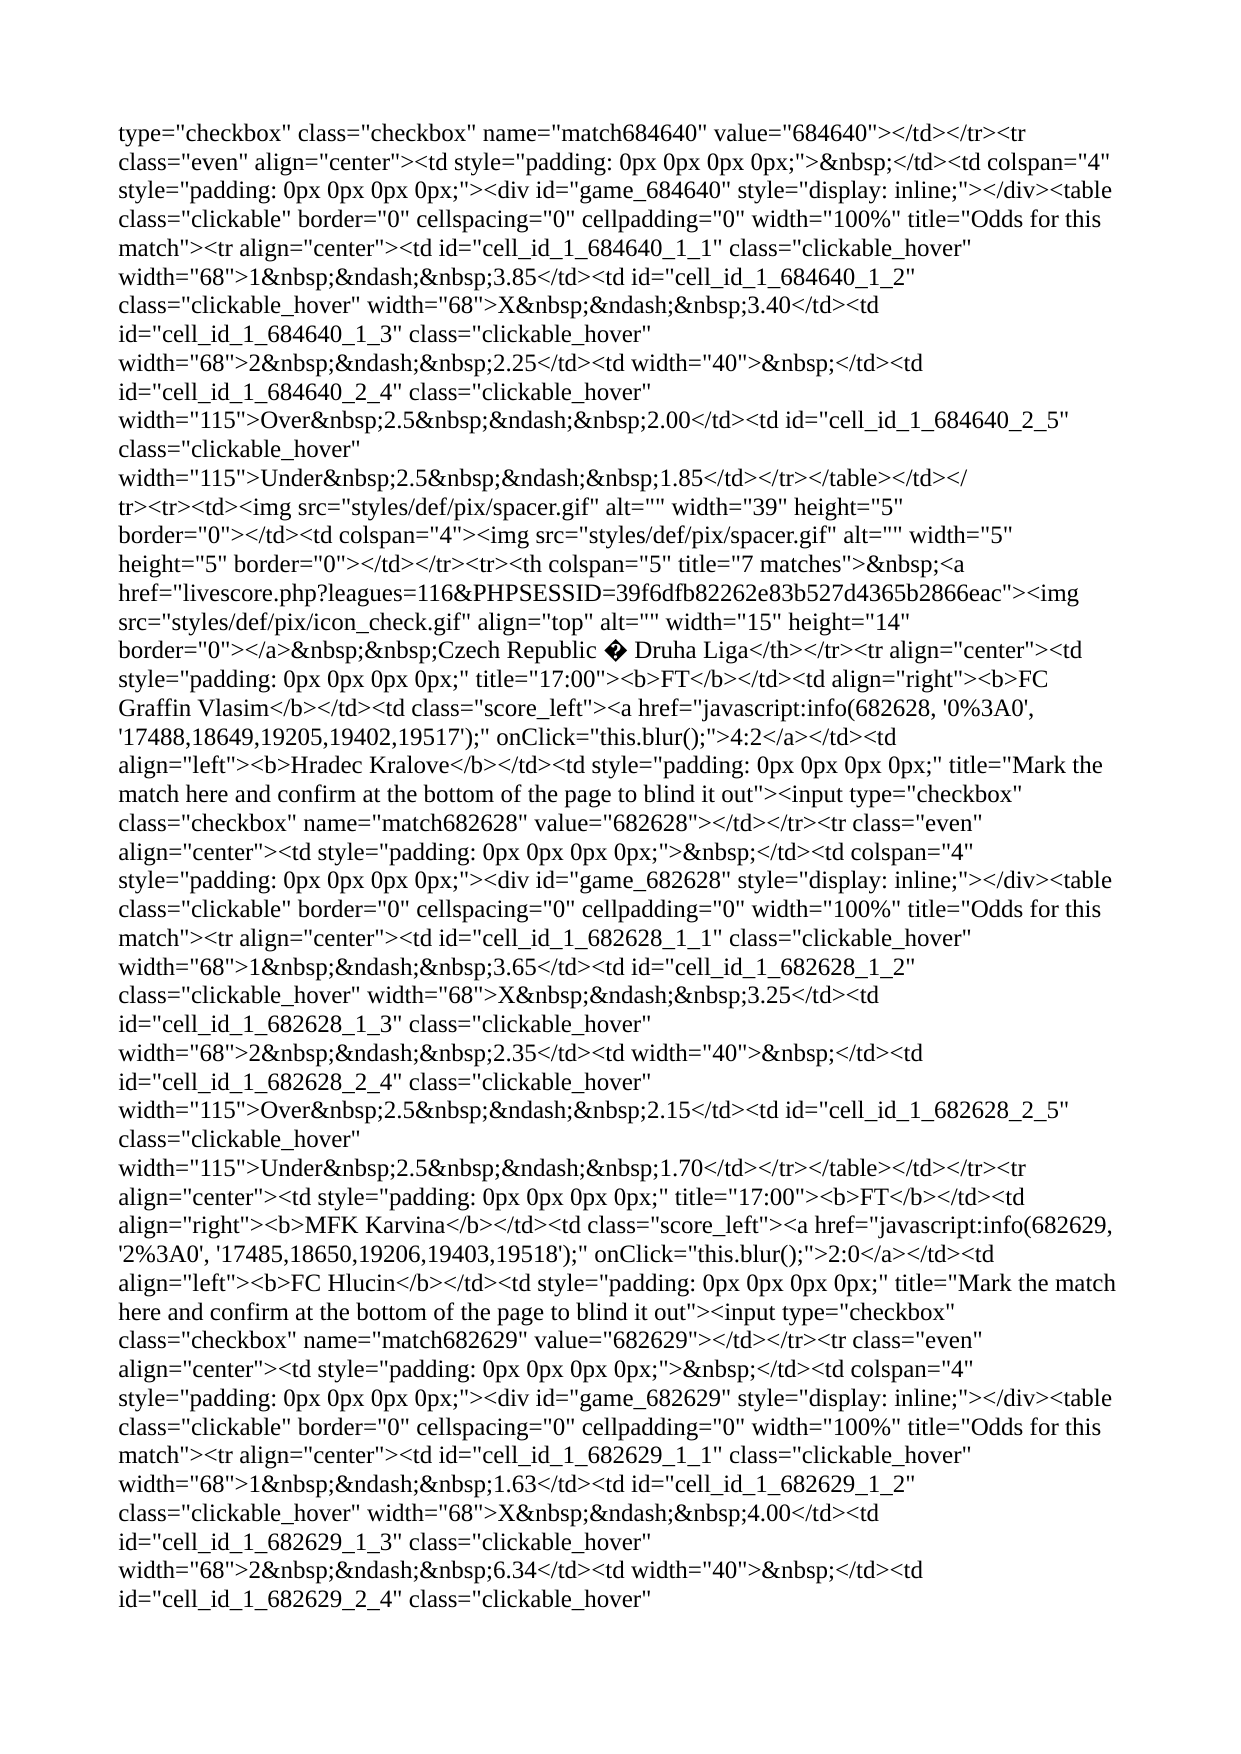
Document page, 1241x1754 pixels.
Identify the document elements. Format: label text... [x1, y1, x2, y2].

text type="checkbox" class="checkbox" name="match684640" value="684640"></td></tr><tr class="even" align="center"><td style="padding: 0px 0px 0px 0px;">&nbsp;</td><td colspan="4" style="padding: 0px 0px 0px 0px;"><div id="game_684640" style="display: inline;"></div><table class="clickable" border="0" cellspacing="0" cellpadding="0" width="100%" title="Odds for this match"><tr align="center"><td id="cell_id_1_684640_1_1" class="clickable_hover" width="68">1&nbsp;&ndash;&nbsp;3.85</td><td id="cell_id_1_684640_1_2" class="clickable_hover" width="68">X&nbsp;&ndash;&nbsp;3.40</td><td id="cell_id_1_684640_1_3" class="clickable_hover" width="68">2&nbsp;&ndash;&nbsp;2.25</td><td width="40">&nbsp;</td><td id="cell_id_1_684640_2_4" class="clickable_hover" width="115">Over&nbsp;2.5&nbsp;&ndash;&nbsp;2.00</td><td id="cell_id_1_684640_2_5" class="clickable_hover" width="115">Under&nbsp;2.5&nbsp;&ndash;&nbsp;1.85</td></tr></table></td></tr><tr><td><img src="styles/def/pix/spacer.gif" alt="" width="39" height="5" border="0"></td><td colspan="4"><img src="styles/def/pix/spacer.gif" alt="" width="5" height="5" border="0"></td></tr><tr><th colspan="5" title="7 matches">&nbsp;<a href="livescore.php?leagues=116&PHPSESSID=39f6dfb82262e83b527d4365b2866eac"><img src="styles/def/pix/icon_check.gif" align="top" alt="" width="15" height="14" border="0"></a>&nbsp;&nbsp;Czech Republic � Druha Liga</th></tr><tr align="center"><td style="padding: 0px 0px 0px 0px;" title="17:00"><b>FT</b></td><td align="right"><b>FC Graffin Vlasim</b></td><td class="score_left"><a href="javascript:info(682628, '0%3A0', '17488,18649,19205,19402,19517');" onClick="this.blur();">4:2</a></td><td align="left"><b>Hradec Kralove</b></td><td style="padding: 0px 0px 0px 0px;" title="Mark the match here and confirm at the bottom of the page to blind it out"><input type="checkbox" class="checkbox" name="match682628" value="682628"></td></tr><tr class="even" align="center"><td style="padding: 0px 0px 0px 0px;">&nbsp;</td><td colspan="4" style="padding: 0px 0px 0px 0px;"><div id="game_682628" style="display: inline;"></div><table class="clickable" border="0" cellspacing="0" cellpadding="0" width="100%" title="Odds for this match"><tr align="center"><td id="cell_id_1_682628_1_1" class="clickable_hover" width="68">1&nbsp;&ndash;&nbsp;3.65</td><td id="cell_id_1_682628_1_2" class="clickable_hover" width="68">X&nbsp;&ndash;&nbsp;3.25</td><td id="cell_id_1_682628_1_3" class="clickable_hover" width="68">2&nbsp;&ndash;&nbsp;2.35</td><td width="40">&nbsp;</td><td id="cell_id_1_682628_2_4" class="clickable_hover" width="115">Over&nbsp;2.5&nbsp;&ndash;&nbsp;2.15</td><td id="cell_id_1_682628_2_5" class="clickable_hover" width="115">Under&nbsp;2.5&nbsp;&ndash;&nbsp;1.70</td></tr></table></td></tr><tr align="center"><td style="padding: 0px 0px 0px 0px;" title="17:00"><b>FT</b></td><td align="right"><b>MFK Karvina</b></td><td class="score_left"><a href="javascript:info(682629, '2%3A0', '17485,18650,19206,19403,19518');" onClick="this.blur();">2:0</a></td><td align="left"><b>FC Hlucin</b></td><td style="padding: 0px 0px 0px 0px;" title="Mark the match here and confirm at the bottom of the page to blind it out"><input type="checkbox" class="checkbox" name="match682629" value="682629"></td></tr><tr class="even" align="center"><td style="padding: 0px 0px 0px 0px;">&nbsp;</td><td colspan="4" style="padding: 0px 0px 0px 0px;"><div id="game_682629" style="display: inline;"></div><table class="clickable" border="0" cellspacing="0" cellpadding="0" width="100%" title="Odds for this match"><tr align="center"><td id="cell_id_1_682629_1_1" class="clickable_hover" width="68">1&nbsp;&ndash;&nbsp;1.63</td><td id="cell_id_1_682629_1_2" class="clickable_hover" width="68">X&nbsp;&ndash;&nbsp;4.00</td><td id="cell_id_1_682629_1_3" class="clickable_hover" width="68">2&nbsp;&ndash;&nbsp;6.34</td><td width="40">&nbsp;</td><td id="cell_id_1_682629_2_4" class="clickable_hover" [118, 118, 1122, 1613]
